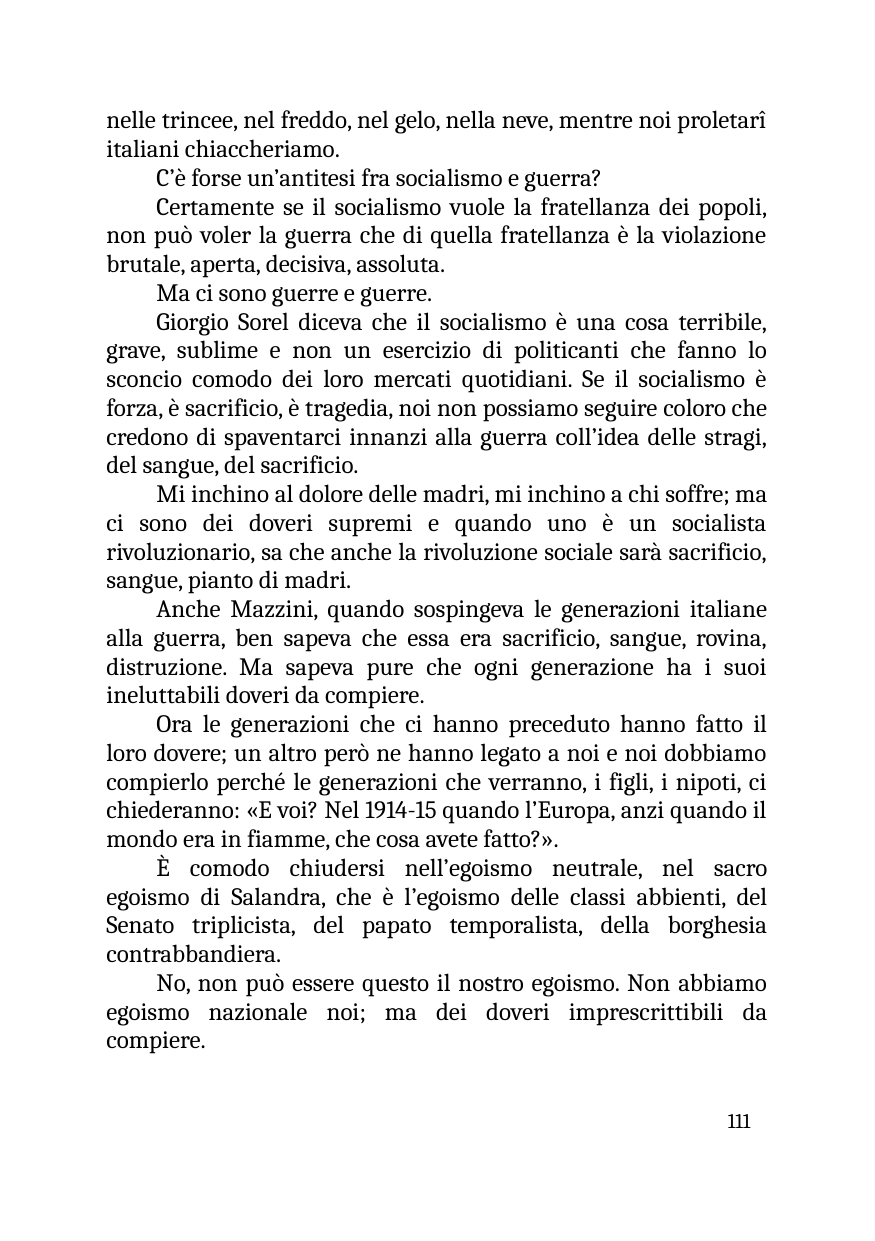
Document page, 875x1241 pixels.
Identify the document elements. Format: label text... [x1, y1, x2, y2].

text nelle trincee, nel freddo, nel gelo, nella neve, mentre noi proletarî italiani chiaccheriamo. [106, 106, 768, 164]
text C’è forse un’antitesi fra socialismo e guerra? [106, 164, 768, 192]
text No, non può essere questo il nostro egoismo. Non abbiamo egoismo nazionale noi; ma dei doveri imprescrittibili da compiere. [106, 969, 768, 1055]
text Giorgio Sorel diceva che il socialismo è una cosa terribile, grave, sublime e non un esercizio di politicanti che fanno lo sconcio comodo dei loro mercati quotidiani. Se il socialismo è forza, è sacrificio, è tragedia, noi non possiamo seguire coloro che credono di spaventarci innanzi alla guerra coll’idea delle stragi, del sangue, del sacrificio. [106, 307, 768, 480]
text Ora le generazioni che ci hanno preceduto hanno fatto il loro dovere; un altro però ne hanno legato a noi e noi dobbiamo compierlo perché le generazioni che verranno, i figli, i nipoti, ci chiederanno: «E voi? Nel 1914-15 quando l’Europa, anzi quando il mondo era in fiamme, che cosa avete fatto?». [106, 710, 768, 854]
text Anche Mazzini, quando sospingeva le generazioni italiane alla guerra, ben sapeva che essa era sacrificio, sangue, rovina, distruzione. Ma sapeva pure che ogni generazione ha i suoi ineluttabili doveri da compiere. [106, 595, 768, 710]
text È comodo chiudersi nell’egoismo neutrale, nel sacro egoismo di Salandra, che è l’egoismo delle classi abbienti, del Senato triplicista, del papato temporalista, della borghesia contrabbandiera. [106, 854, 768, 969]
text Certamente se il socialismo vuole la fratellanza dei popoli, non può voler la guerra che di quella fratellanza è la violazione brutale, aperta, decisiva, assoluta. [106, 192, 768, 279]
text Mi inchino al dolore delle madri, mi inchino a chi soffre; ma ci sono dei doveri supremi e quando uno è un socialista rivoluzionario, sa che anche la rivoluzione sociale sarà sacrificio, sangue, pianto di madri. [106, 480, 768, 595]
text Ma ci sono guerre e guerre. [106, 279, 768, 307]
